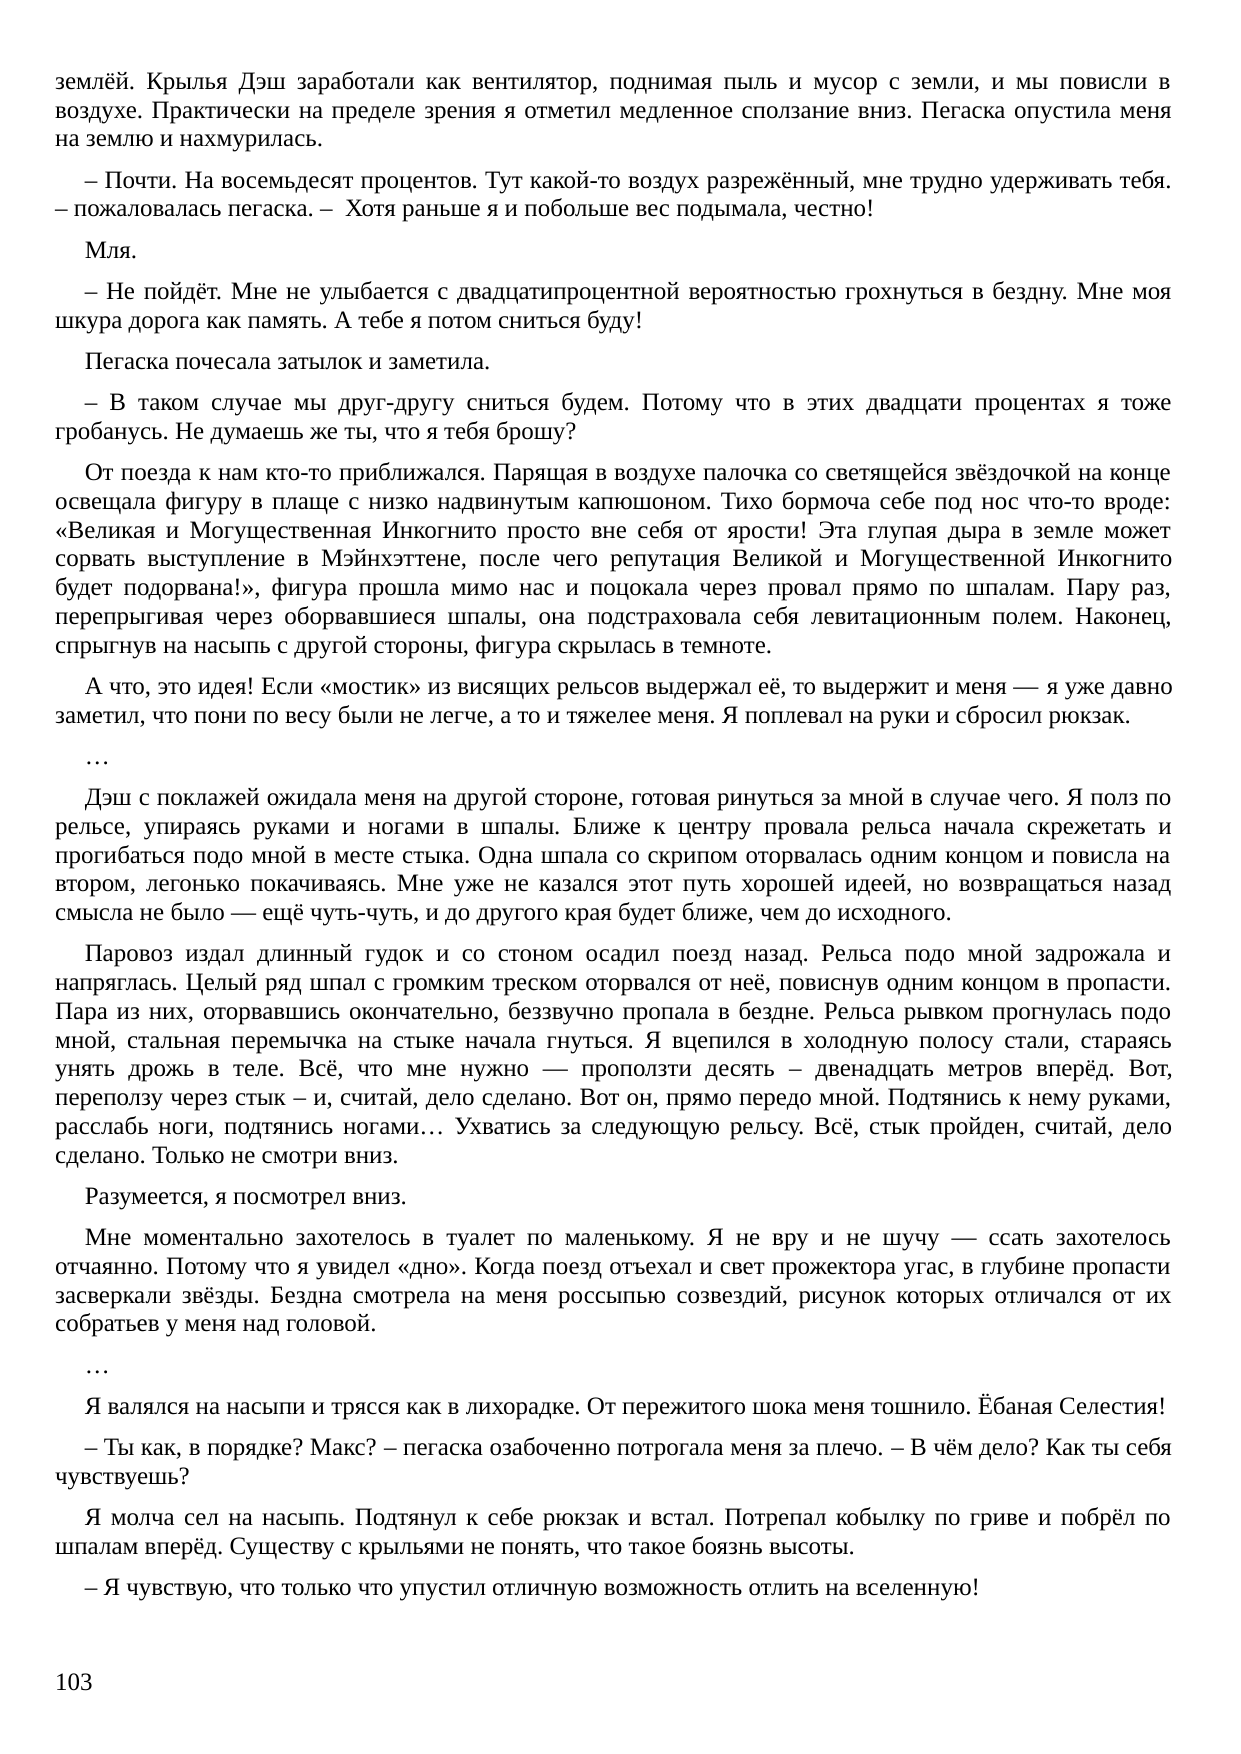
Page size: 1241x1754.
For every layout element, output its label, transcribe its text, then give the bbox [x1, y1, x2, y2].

text Мля. [55, 235, 1173, 263]
text … [55, 741, 1173, 770]
text Разумеется, я посмотрел вниз. [55, 1181, 1173, 1210]
text – В таком случае мы друг-другу сниться будем. Потому что в этих двадцати процентах я тоже гробанусь. Не думаешь же ты, что я тебя брошу? [55, 387, 1173, 445]
text Я валялся на насыпи и трясся как в лихорадке. От пережитого шока меня тошнило. Ёбаная Селестия! [55, 1391, 1173, 1420]
text – Ты как, в порядке? Макс? – пегаска озабоченно потрогала меня за плечо. – В чём дело? Как ты себя чувствуешь? [55, 1432, 1173, 1490]
text Паровоз издал длинный гудок и со стоном осадил поезд назад. Рельса подо мной задрожала и напряглась. Целый ряд шпал с громким треском оторвался от неё, повиснув одним концом в пропасти. Пара из них, оторвавшись окончательно, беззвучно пропала в бездне. Рельса рывком прогнулась подо мной, стальная перемычка на стыке начала гнуться. Я вцепился в холодную полосу стали, стараясь унять дрожь в теле. Всё, что мне нужно — проползти десять – двенадцать метров вперёд. Вот, переползу через стык – и, считай, дело сделано. Вот он, прямо передо мной. Подтянись к нему руками, расслабь ноги, подтянись ногами… Ухватись за следующую рельсу. Всё, стык пройден, считай, дело сделано. Только не смотри вниз. [55, 938, 1173, 1168]
text – Почти. На восемьдесят процентов. Тут какой-то воздух разрежённый, мне трудно удерживать тебя. – пожаловалась пегаска. – Хотя раньше я и побольше вес подымала, честно! [55, 165, 1173, 222]
text – Не пойдёт. Мне не улыбается с двадцатипроцентной вероятностью грохнуться в бездну. Мне моя шкура дорога как память. А тебе я потом сниться буду! [55, 276, 1173, 333]
text Мне моментально захотелось в туалет по маленькому. Я не вру и не шучу — ссать захотелось отчаянно. Потому что я увидел «дно». Когда поезд отъехал и свет прожектора угас, в глубине пропасти засверкали звёзды. Бездна смотрела на меня россыпью созвездий, рисунок которых отличался от их собратьев у меня над головой. [55, 1222, 1173, 1337]
text … [55, 1350, 1173, 1378]
text А что, это идея! Если «мостик» из висящих рельсов выдержал её, то выдержит и меня — я уже давно заметил, что пони по весу были не легче, а то и тяжелее меня. Я поплевал на руки и сбросил рюкзак. [55, 671, 1173, 728]
text – Я чувствую, что только что упустил отличную возможность отлить на вселенную! [55, 1572, 1173, 1601]
text Пегаска почесала затылок и заметила. [55, 346, 1173, 375]
text Дэш с поклажей ожидала меня на другой стороне, готовая ринуться за мной в случае чего. Я полз по рельсе, упираясь руками и ногами в шпалы. Ближе к центру провала рельса начала скрежетать и прогибаться подо мной в месте стыка. Одна шпала со скрипом оторвалась одним концом и повисла на втором, легонько покачиваясь. Мне уже не казался этот путь хорошей идеей, но возвращаться назад смысла не было — ещё чуть-чуть, и до другого края будет ближе, чем до исходного. [55, 782, 1173, 926]
text Я молча сел на насыпь. Подтянул к себе рюкзак и встал. Потрепал кобылку по гриве и побрёл по шпалам вперёд. Существу с крыльями не понять, что такое боязнь высоты. [55, 1502, 1173, 1560]
text землёй. Крылья Дэш заработали как вентилятор, поднимая пыль и мусор с земли, и мы повисли в воздухе. Практически на пределе зрения я отметил медленное сползание вниз. Пегаска опустила меня на землю и нахмурилась. [55, 66, 1173, 152]
text От поезда к нам кто-то приближался. Парящая в воздухе палочка со светящейся звёздочкой на конце освещала фигуру в плаще с низко надвинутым капюшоном. Тихо бормоча себе под нос что-то вроде: «Великая и Могущественная Инкогнито просто вне себя от ярости! Эта глупая дыра в земле может сорвать выступление в Мэйнхэттене, после чего репутация Великой и Могущественной Инкогнито будет подорвана!», фигура прошла мимо нас и поцокала через провал прямо по шпалам. Пару раз, перепрыгивая через оборвавшиеся шпалы, она подстраховала себя левитационным полем. Наконец, спрыгнув на насыпь с другой стороны, фигура скрылась в темноте. [55, 457, 1173, 658]
